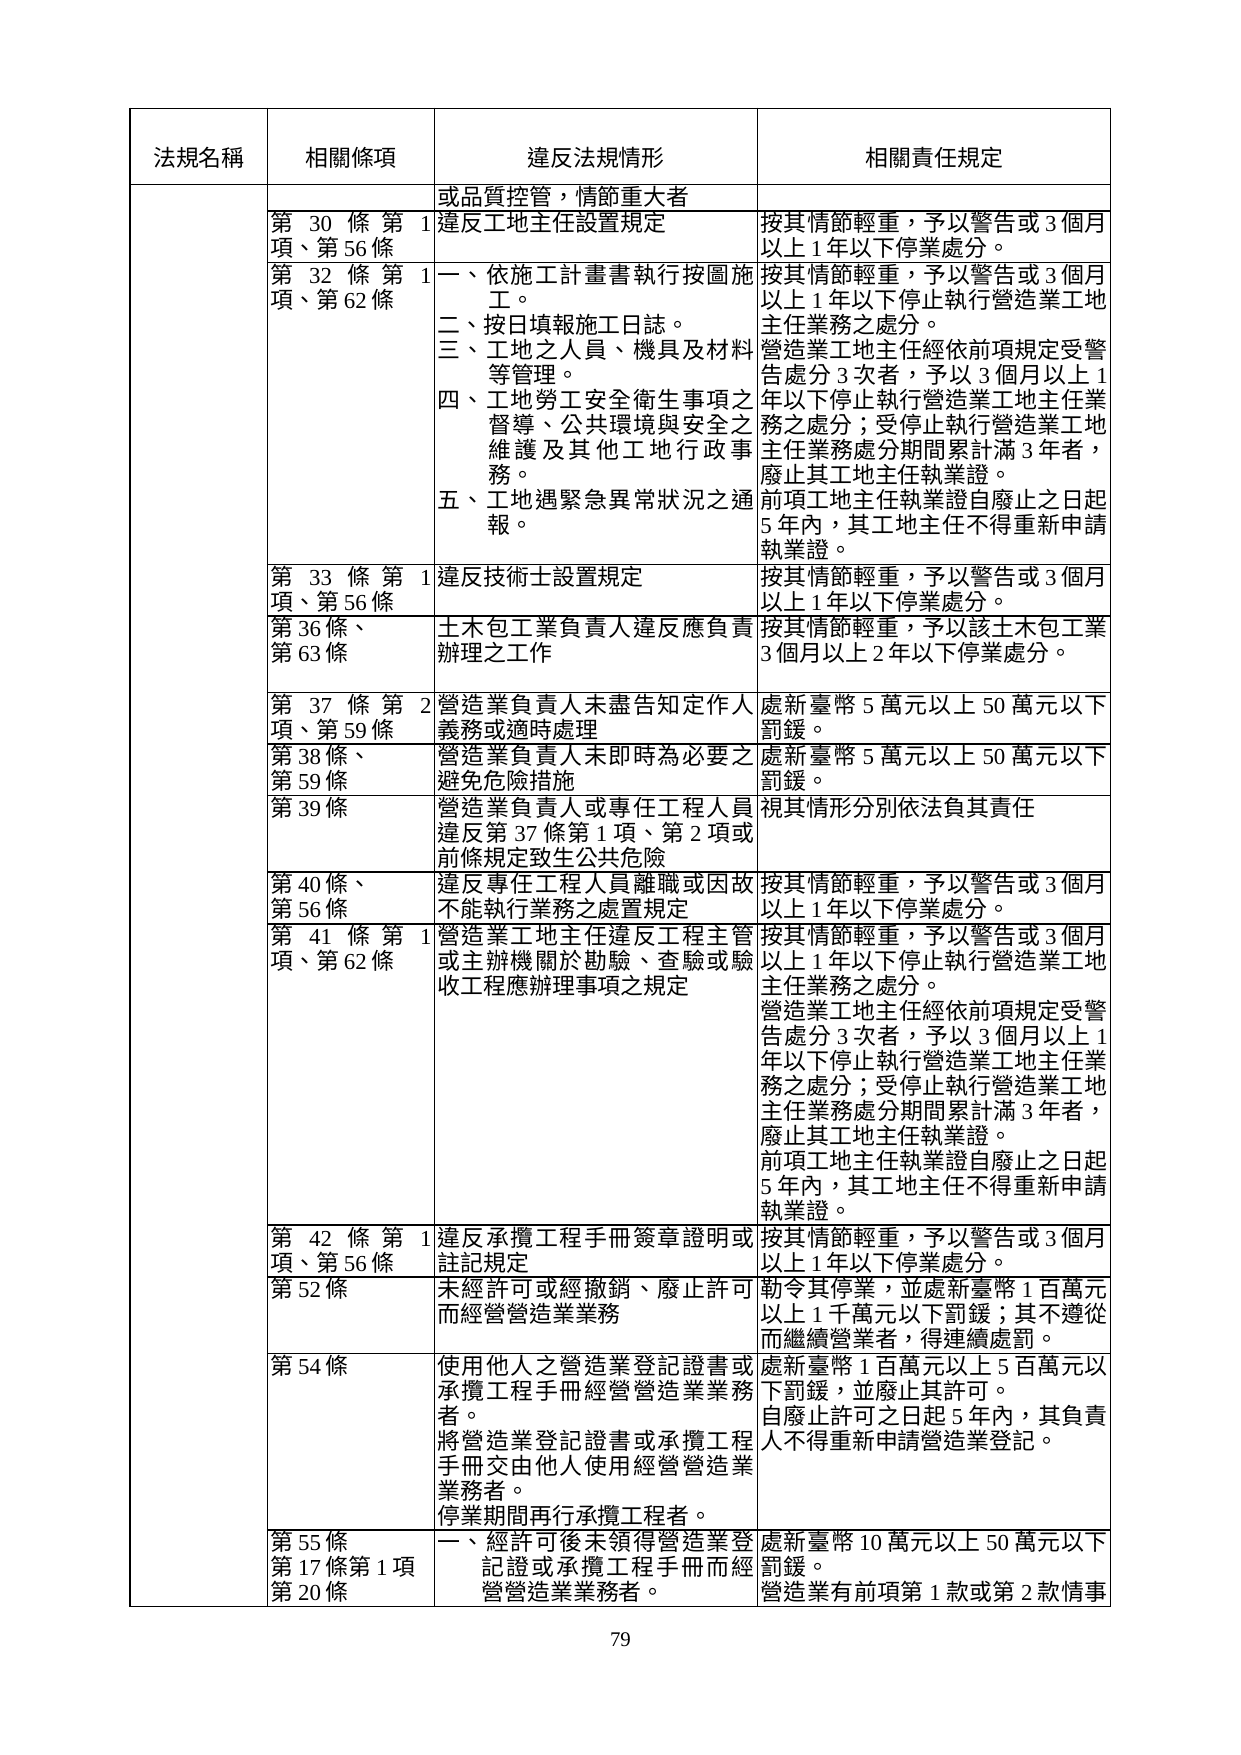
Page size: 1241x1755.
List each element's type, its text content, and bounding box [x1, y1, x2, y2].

table_cell 營造業負責人或專任工程人員違反第37條第1項、第2項或前條規定致生公共危險 [435, 796, 757, 871]
table_cell 勒令其停業，並處新臺幣1百萬元以上1千萬元以下罰鍰；其不遵從而繼續營業者，得連續處罰。 [758, 1278, 1110, 1352]
table_cell 營造業負責人未盡告知定作人義務或適時處理 [435, 693, 757, 743]
table_cell 營造業負責人未即時為必要之避免危險措施 [435, 745, 757, 795]
table_cell 第33條第1項、第56條 [268, 565, 434, 615]
table_cell 違反技術士設置規定 [435, 565, 757, 615]
table_cell 處新臺幣5萬元以上50萬元以下罰鍰。 [758, 745, 1110, 795]
table_cell 或品質控管，情節重大者 [435, 185, 757, 210]
table_cell 第42條第1項、第56條 [268, 1226, 434, 1276]
table_cell 第40條、 第56條 [268, 873, 434, 923]
table_cell 按其情節輕重，予以警告或3個月以上1年以下停止執行營造業工地主任業務之處分。 營造業工地主任經依前項規定受警告處分3次者，予以3個月以上1年以下停止執行營造業工地主任業務之處分；受停止執行營造業工地主任業務處分期間累計滿3年者，廢止其工地主任執業證。 前項工地主任執業證自廢止之日起5年內，其工地主任不得重新申請執業證。 [758, 263, 1110, 563]
table_cell [268, 185, 434, 210]
table_cell 第41條第1項、第62條 [268, 925, 434, 1224]
table_cell 第37條第2項、第59條 [268, 693, 434, 743]
table_cell 處新臺幣1百萬元以上5百萬元以下罰鍰，並廢止其許可。 自廢止許可之日起5年內，其負責人不得重新申請營造業登記。 [758, 1354, 1110, 1529]
table_cell 違反專任工程人員離職或因故不能執行業務之處置規定 [435, 873, 757, 923]
table_cell [131, 185, 267, 1606]
table_header 法規名稱 [131, 109, 267, 184]
table_cell 一、經許可後未領得營造業登記證或承攬工程手冊而經營營造業業務者。 [435, 1531, 757, 1606]
table_header 相關責任規定 [758, 109, 1110, 184]
table_cell 按其情節輕重，予以警告或3個月以上1年以下停止執行營造業工地主任業務之處分。 營造業工地主任經依前項規定受警告處分3次者，予以3個月以上1年以下停止執行營造業工地主任業務之處分；受停止執行營造業工地主任業務處分期間累計滿3年者，廢止其工地主任執業證。 前項工地主任執業證自廢止之日起5年內，其工地主任不得重新申請執業證。 [758, 925, 1110, 1224]
table_cell 按其情節輕重，予以該土木包工業3個月以上2年以下停業處分。 [758, 617, 1110, 692]
table_cell 按其情節輕重，予以警告或3個月以上1年以下停業處分。 [758, 1226, 1110, 1276]
table_cell 第52條 [268, 1278, 434, 1352]
table_cell 土木包工業負責人違反應負責辦理之工作 [435, 617, 757, 692]
table_cell 第30條第1項、第56條 [268, 212, 434, 262]
table_cell 使用他人之營造業登記證書或承攬工程手冊經營營造業業務者。 將營造業登記證書或承攬工程手冊交由他人使用經營營造業業務者。 停業期間再行承攬工程者。 [435, 1354, 757, 1529]
table_header 違反法規情形 [435, 109, 757, 184]
table_cell 第39條 [268, 796, 434, 871]
table_cell 處新臺幣5萬元以上50萬元以下罰鍰。 [758, 693, 1110, 743]
table_cell 違反承攬工程手冊簽章證明或註記規定 [435, 1226, 757, 1276]
table_cell 第55條 第17條第1項 第20條 [268, 1531, 434, 1606]
table_cell 第38條、 第59條 [268, 745, 434, 795]
table_cell 一、依施工計畫書執行按圖施工。 二、按日填報施工日誌。 三、工地之人員、機具及材料等管理。 四、工地勞工安全衛生事項之督導、公共環境與安全之維護及其他工地行政事務。 五、工地遇緊急異常狀況之通報。 [435, 263, 757, 563]
table_cell 未經許可或經撤銷、廢止許可而經營營造業業務 [435, 1278, 757, 1352]
table_cell 視其情形分別依法負其責任 [758, 796, 1110, 871]
table_cell [758, 185, 1110, 210]
table_cell 第36條、 第63條 [268, 617, 434, 692]
table_cell 處新臺幣10萬元以上50萬元以下罰鍰。 營造業有前項第1款或第2款情事 [758, 1531, 1110, 1606]
table_header 相關條項 [268, 109, 434, 184]
table_cell 第32條第1項、第62條 [268, 263, 434, 563]
table_cell 按其情節輕重，予以警告或3個月以上1年以下停業處分。 [758, 873, 1110, 923]
table_cell 營造業工地主任違反工程主管或主辦機關於勘驗、查驗或驗收工程應辦理事項之規定 [435, 925, 757, 1224]
table_cell 違反工地主任設置規定 [435, 212, 757, 262]
table_cell 按其情節輕重，予以警告或3個月以上1年以下停業處分。 [758, 212, 1110, 262]
table_cell 第54條 [268, 1354, 434, 1529]
table_cell 按其情節輕重，予以警告或3個月以上1年以下停業處分。 [758, 565, 1110, 615]
